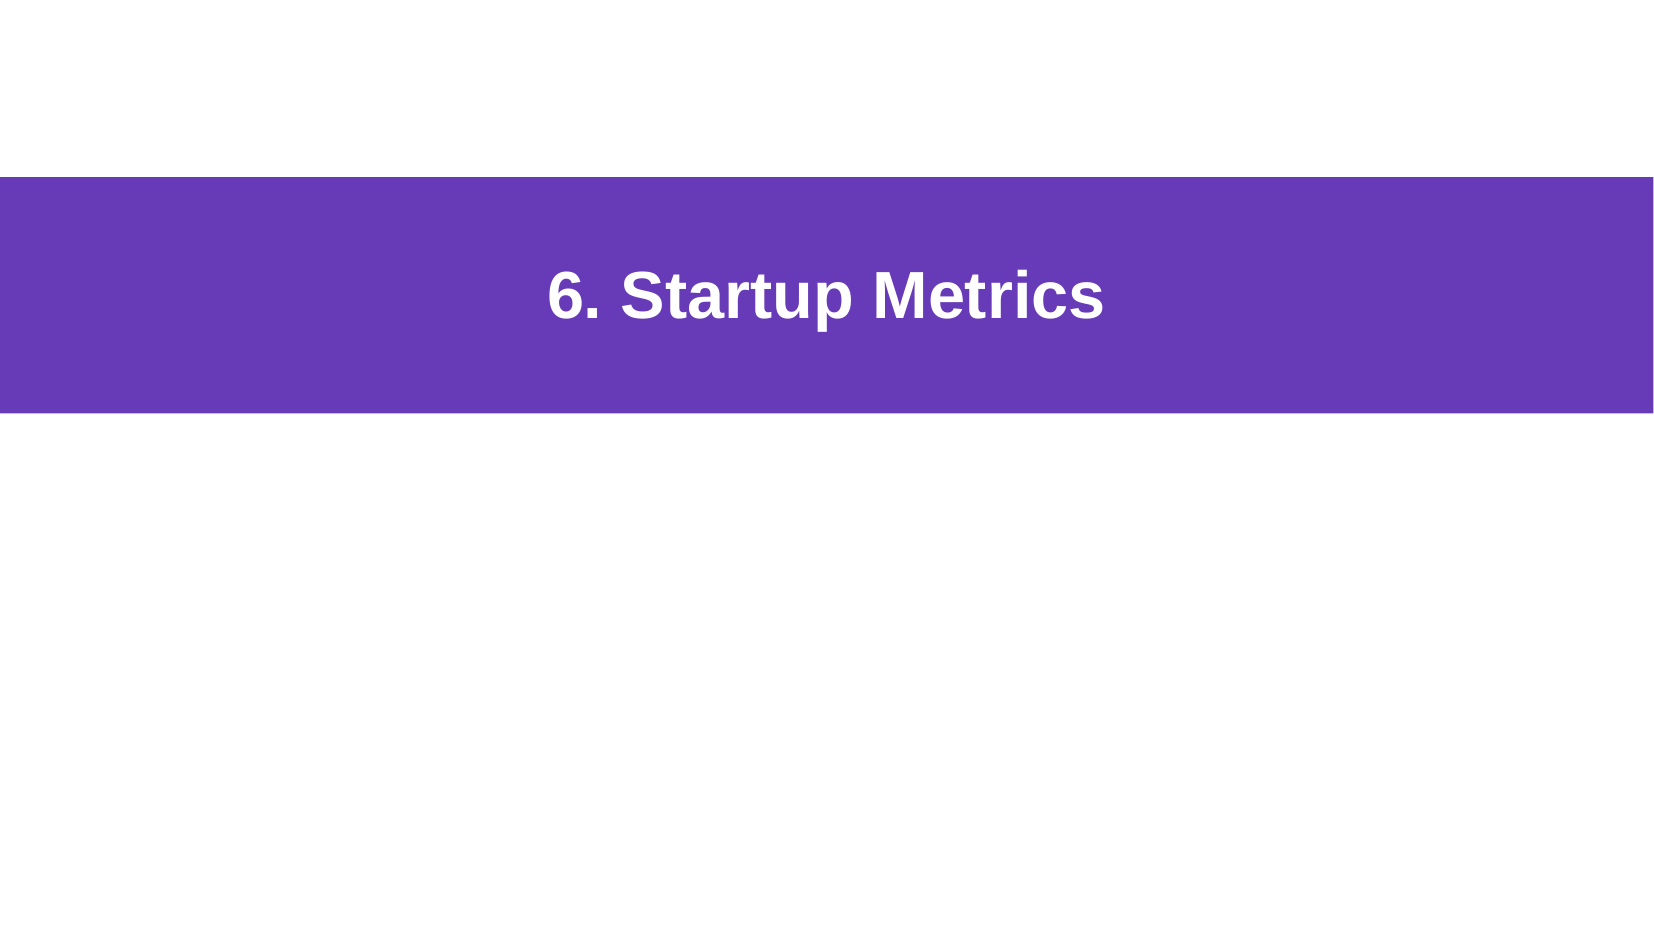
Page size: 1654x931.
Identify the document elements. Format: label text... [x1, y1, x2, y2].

title 6. Startup Metrics [0, 177, 1654, 414]
